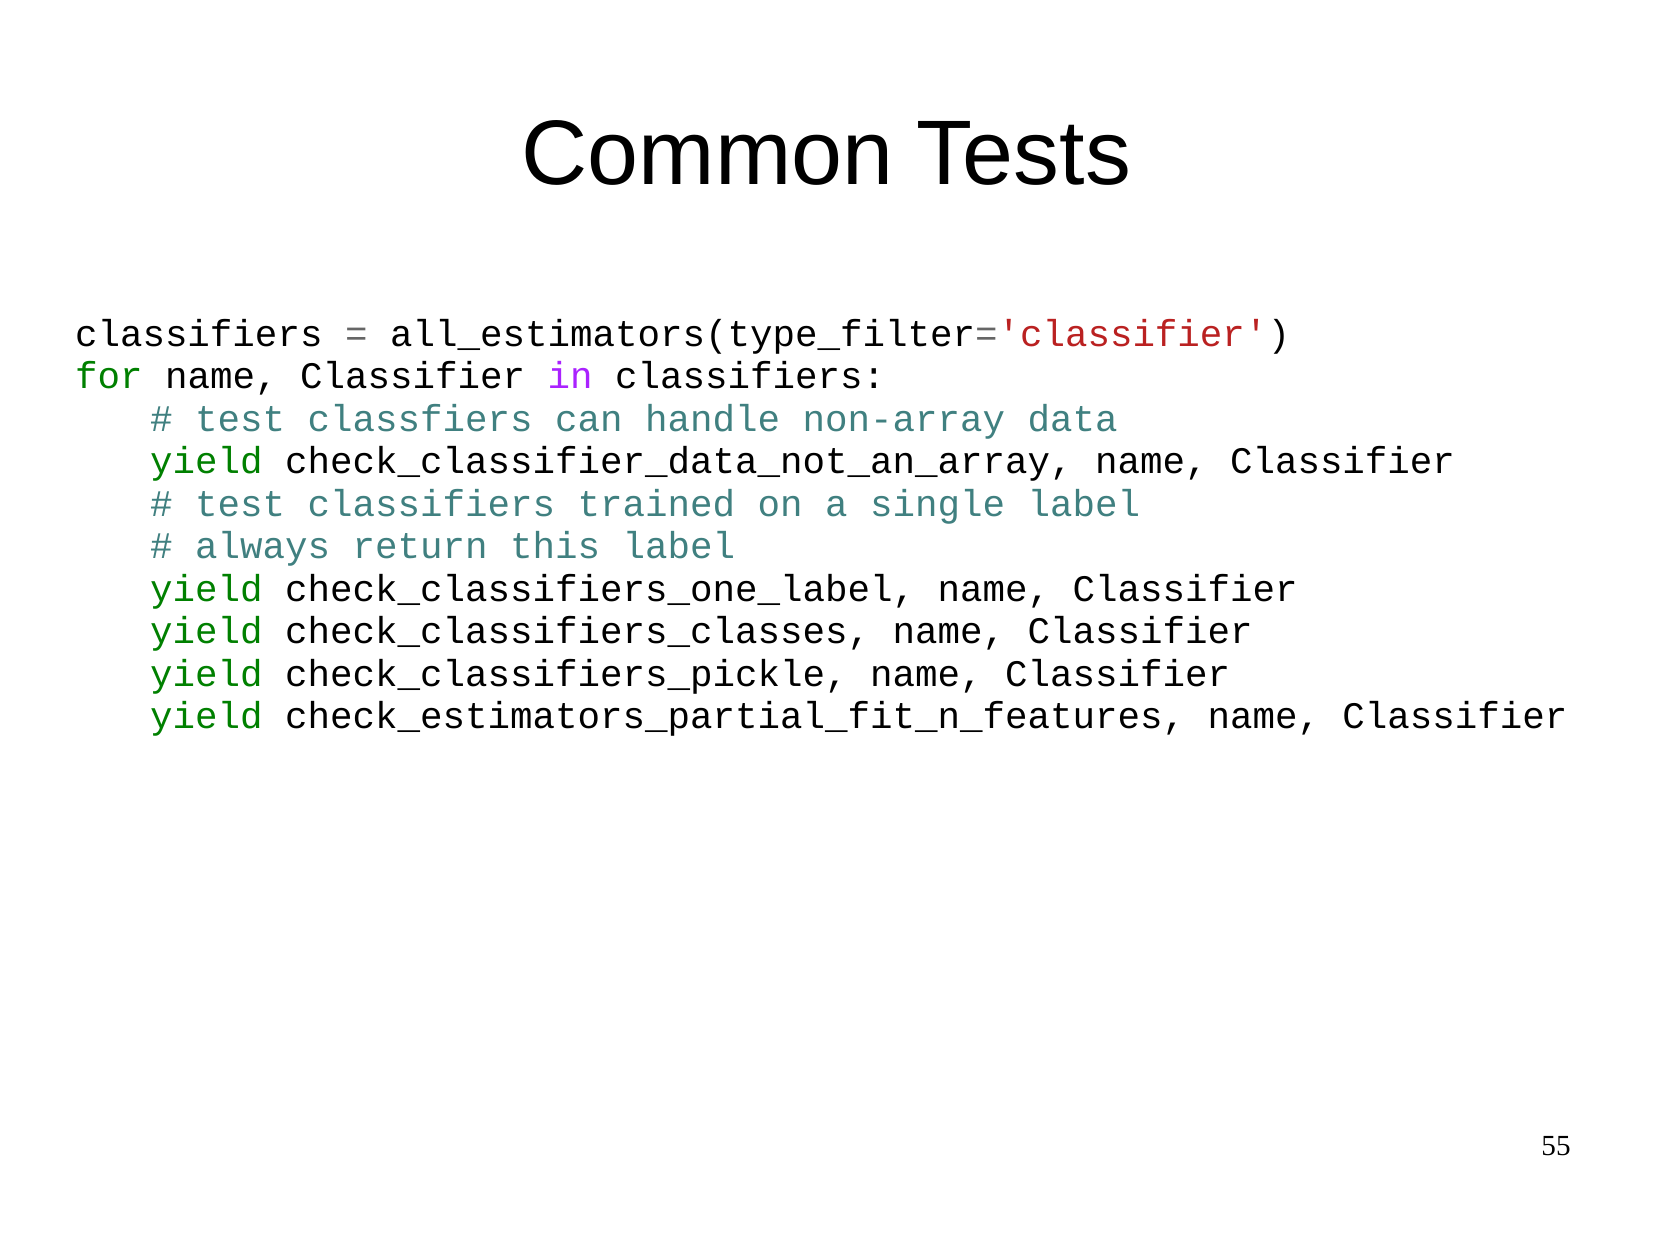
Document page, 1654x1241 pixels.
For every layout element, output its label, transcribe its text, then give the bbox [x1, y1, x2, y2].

text_box classifiers = all_estimators(type_filter='classifier') for name, Classifier in classifiers: # test classfiers can handle non-array data yield check_classifier_data_not_an_array, name, Classifier # test classifiers trained on a single label # always return this label yield check_classifiers_one_label, name, Classifier yield check_classifiers_classes, name, Classifier yield check_classifiers_pickle, name, Classifier yield check_estimators_partial_fit_n_features, name, Classifier [75, 315, 1568, 743]
title Common Tests [82, 49, 1571, 257]
